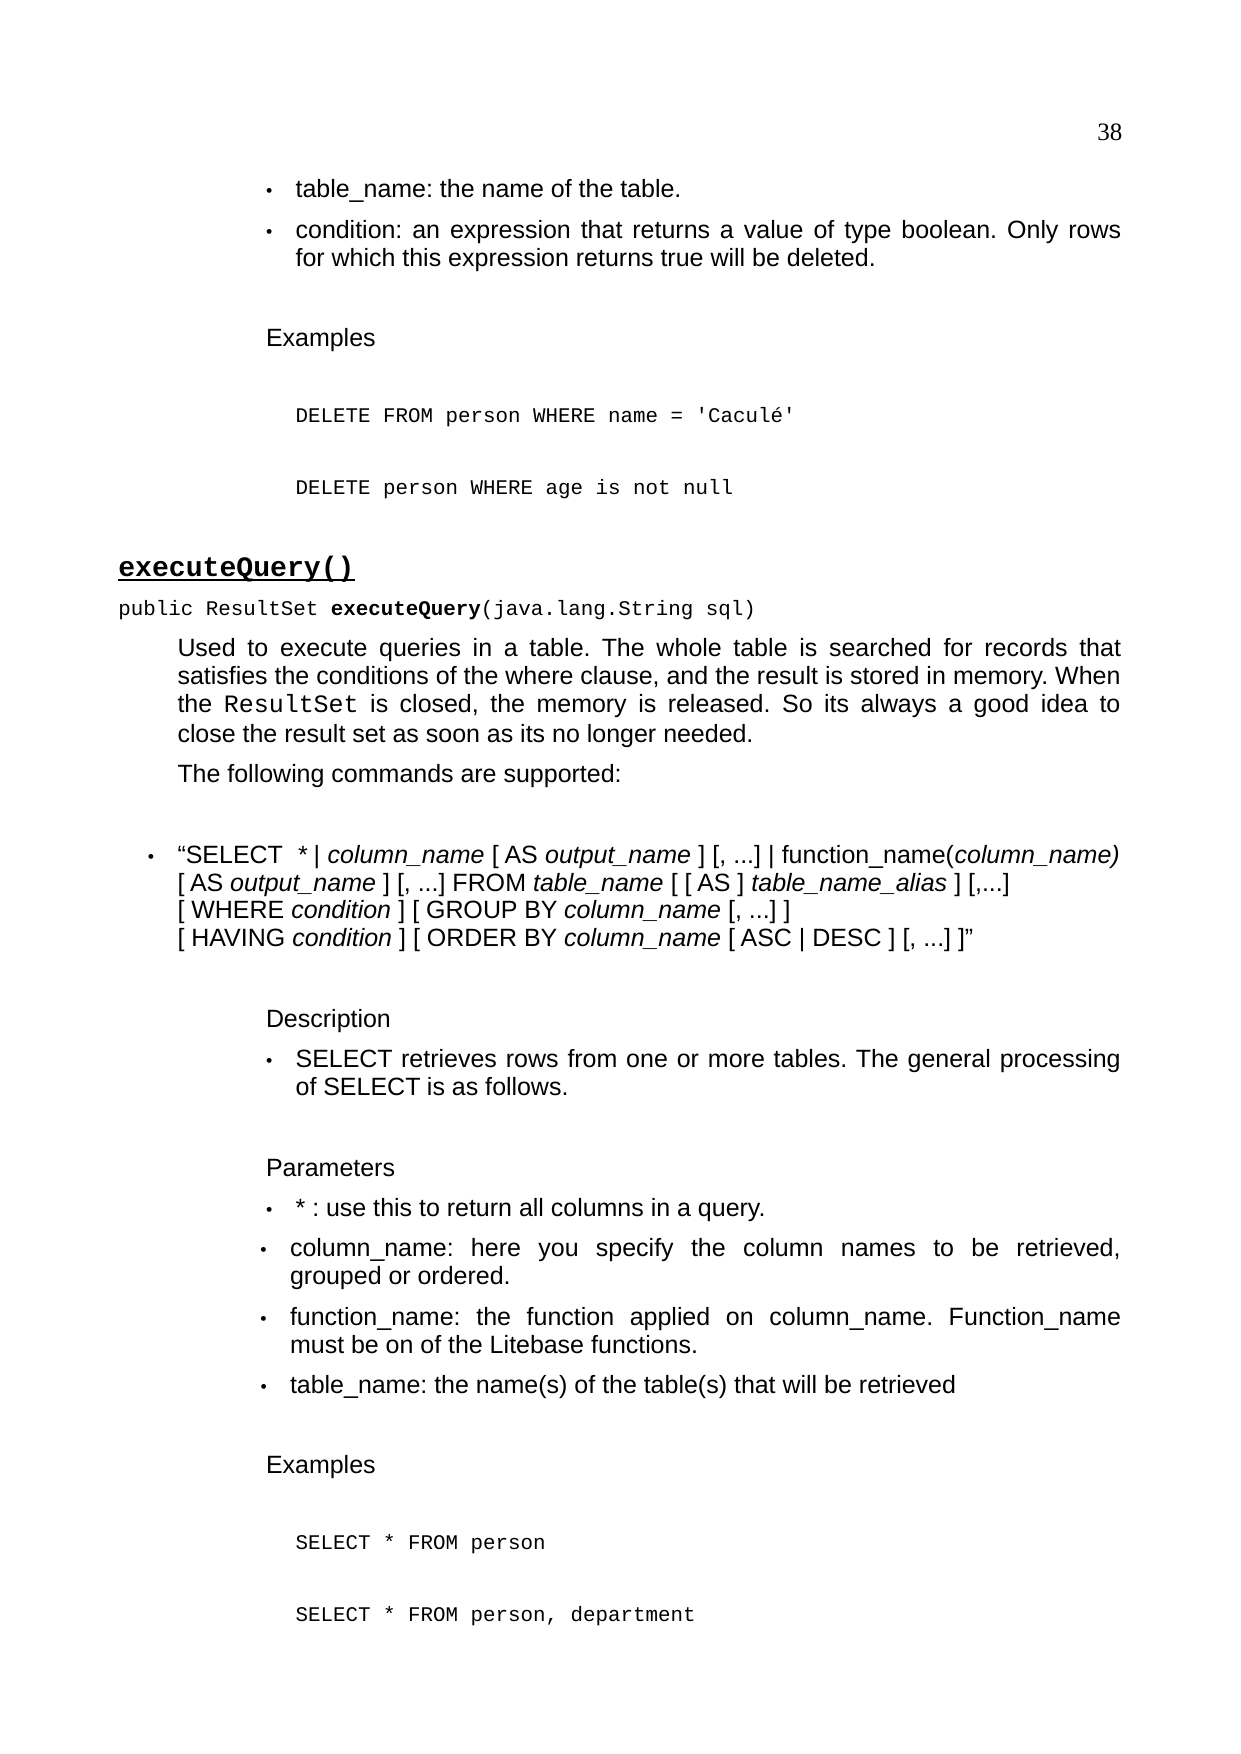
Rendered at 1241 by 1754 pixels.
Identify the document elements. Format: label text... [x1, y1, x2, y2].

list condition: an expression that returns a value of type boolean. Only rows for which this expression returns true will be deleted. [266, 216, 1122, 271]
list table_name: the name of the table. [266, 175, 1122, 203]
list DELETE FROM person WHERE name = 'Caculé' [266, 405, 1122, 428]
list Parameters [236, 1154, 1122, 1182]
subtitle executeQuery() [118, 553, 1122, 585]
list The following commands are supported: [177, 760, 1122, 788]
list Description [236, 1005, 1122, 1033]
list SELECT * FROM person, department [266, 1604, 1122, 1628]
list Examples [236, 1451, 1122, 1479]
list Used to execute queries in a table. The whole table is searched for records that satisfies the conditions of the where clause, and the result is stored in memory. When the ResultSet is closed, the memory is released. So its always a good idea to close the result set as soon as its no longer needed. [177, 633, 1122, 747]
list * : use this to return all columns in a query. [266, 1194, 1122, 1222]
list SELECT retrieves rows from one or more tables. The general processing of SELECT is as follows. [266, 1045, 1122, 1101]
list SELECT * FROM person [266, 1532, 1122, 1556]
list Examples [236, 324, 1122, 352]
list “SELECT * | column_name [ AS output_name ] [, ...] | function_name(column_name) [ AS output_name ] [, ...] FROM table_name [ [ AS ] table_name_alias ] [,...] [ WHERE condition ] [ GROUP BY column_name [, ...] ] [ HAVING condition ] [ ORDER BY column_name [ ASC | DESC ] [, ...] ]” [148, 840, 1122, 952]
list table_name: the name(s) of the table(s) that will be retrieved [260, 1371, 1122, 1399]
list DELETE person WHERE age is not null [266, 477, 1122, 501]
list column_name: here you specify the column names to be retrieved, grouped or ordered. [260, 1234, 1122, 1290]
list function_name: the function applied on column_name. Function_name must be on of the Litebase functions. [260, 1302, 1122, 1358]
text public ResultSet executeQuery(java.lang.String sql) [118, 597, 1122, 621]
